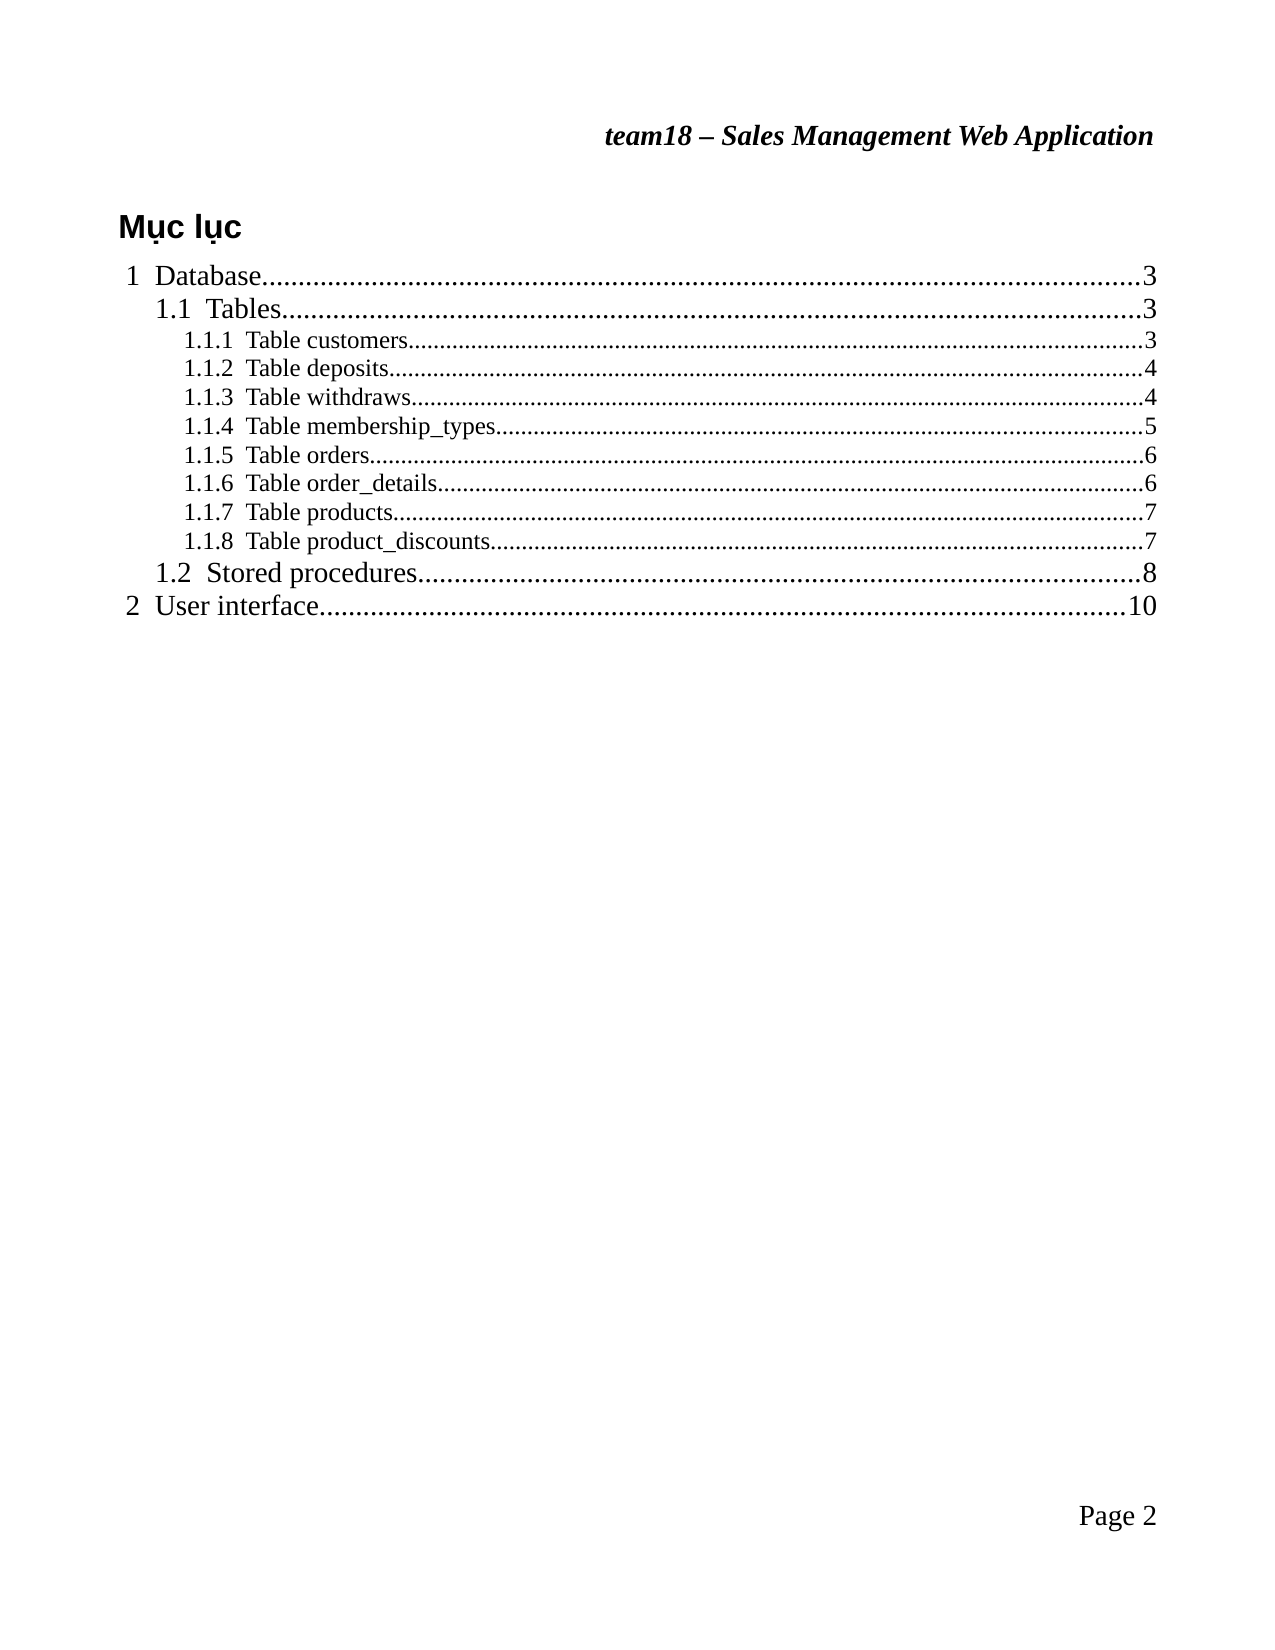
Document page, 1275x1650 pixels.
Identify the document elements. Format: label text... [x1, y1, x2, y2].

text 1.1.3 Table withdraws 4 [177, 382, 1157, 411]
text 1.1.6 Table order_details 6 [177, 468, 1157, 497]
text 1.1.2 Table deposits 4 [177, 353, 1157, 382]
text 1.1.7 Table products 7 [177, 497, 1157, 526]
subtitle Mục lục [118, 207, 1157, 245]
text 1.1.4 Table membership_types 5 [177, 411, 1157, 440]
text 1.1 Tables 3 [148, 291, 1157, 325]
text 1 Database 3 [118, 258, 1157, 291]
text 1.2 Stored procedures 8 [148, 555, 1157, 588]
text 2 User interface 10 [118, 588, 1157, 622]
text 1.1.8 Table product_discounts 7 [177, 526, 1157, 555]
text 1.1.1 Table customers 3 [177, 325, 1157, 353]
text 1.1.5 Table orders 6 [177, 440, 1157, 468]
